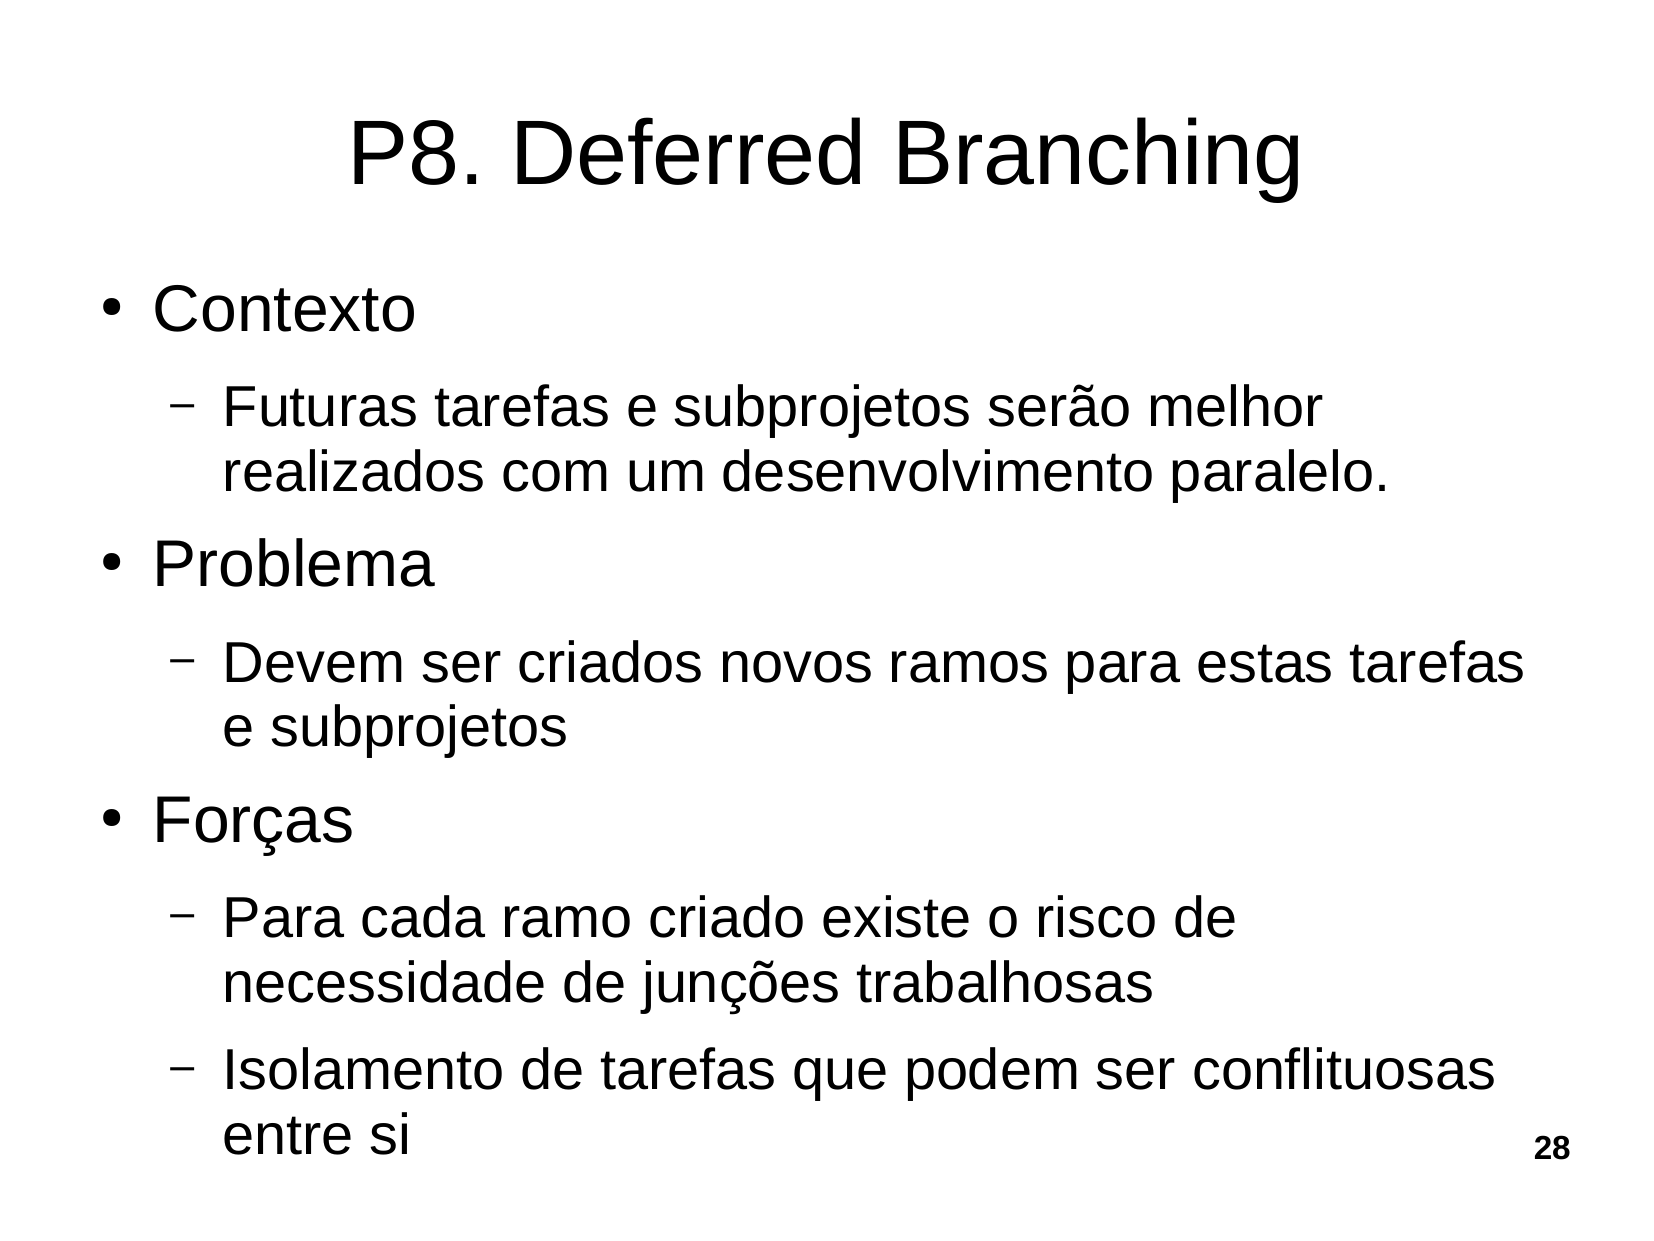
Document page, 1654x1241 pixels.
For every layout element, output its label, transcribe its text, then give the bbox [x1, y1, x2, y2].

title P8. Deferred Branching [82, 49, 1571, 257]
list Contexto Futuras tarefas e subprojetos serão melhor realizados com um desenvolvimento paralelo. Problema Devem ser criados novos ramos para estas tarefas e subprojetos Forças Para cada ramo criado existe o risco de necessidade de junções trabalhosas Isolamento de tarefas que podem ser conflituosas entre si [82, 271, 1571, 1170]
